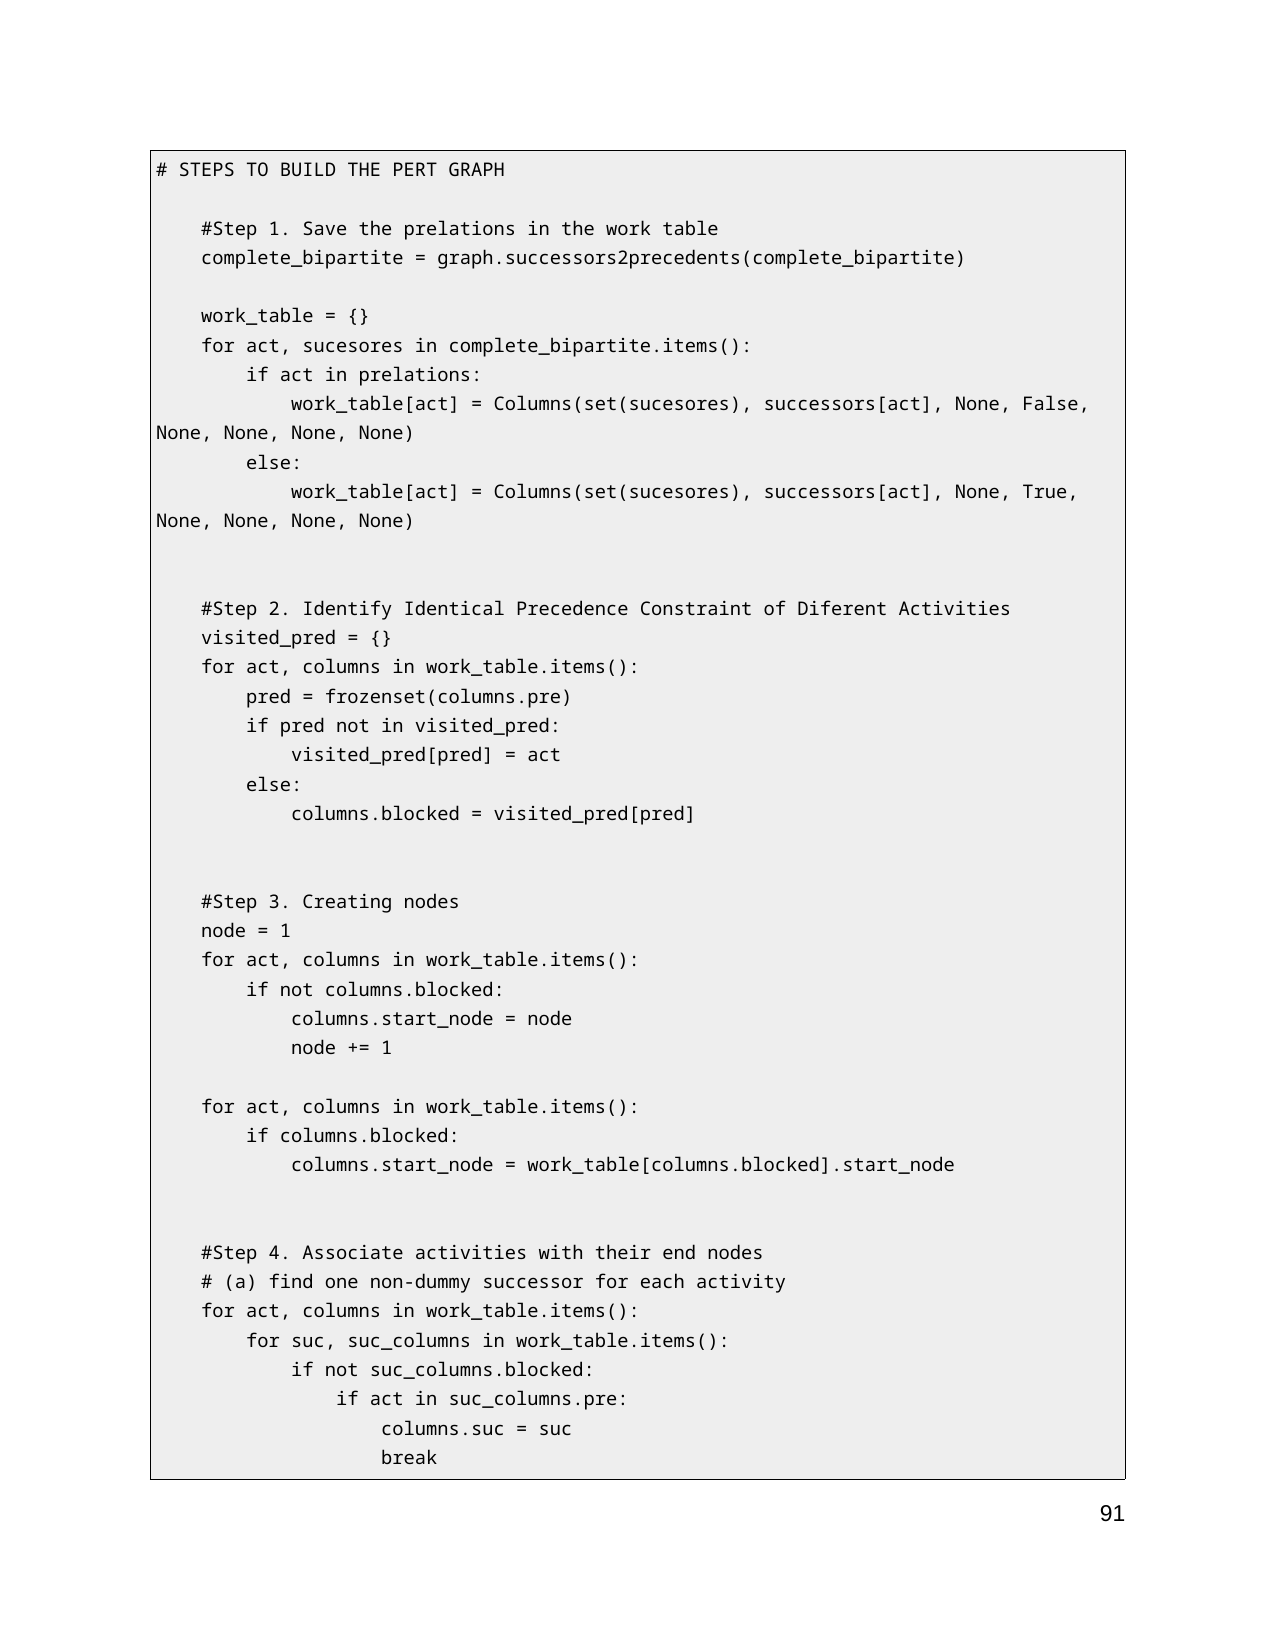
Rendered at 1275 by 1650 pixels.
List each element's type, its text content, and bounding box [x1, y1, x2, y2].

table_header # STEPS TO BUILD THE PERT GRAPH #Step 1. Save the prelations in the work table complete_bipartite = graph.successors2precedents(complete_bipartite) work_table = {} for act, sucesores in complete_bipartite.items(): if act in prelations: work_table[act] = Columns(set(sucesores), successors[act], None, False, None, None, None, None) else: work_table[act] = Columns(set(sucesores), successors[act], None, True, None, None, None, None) #Step 2. Identify Identical Precedence Constraint of Diferent Activities visited_pred = {} for act, columns in work_table.items(): pred = frozenset(columns.pre) if pred not in visited_pred: visited_pred[pred] = act else: columns.blocked = visited_pred[pred] #Step 3. Creating nodes node = 1 for act, columns in work_table.items(): if not columns.blocked: columns.start_node = node node += 1 for act, columns in work_table.items(): if columns.blocked: columns.start_node = work_table[columns.blocked].start_node #Step 4. Associate activities with their end nodes # (a) find one non-dummy successor for each activity for act, columns in work_table.items(): for suc, suc_columns in work_table.items(): if not suc_columns.blocked: if act in suc_columns.pre: columns.suc = suc break [151, 151, 1125, 1479]
